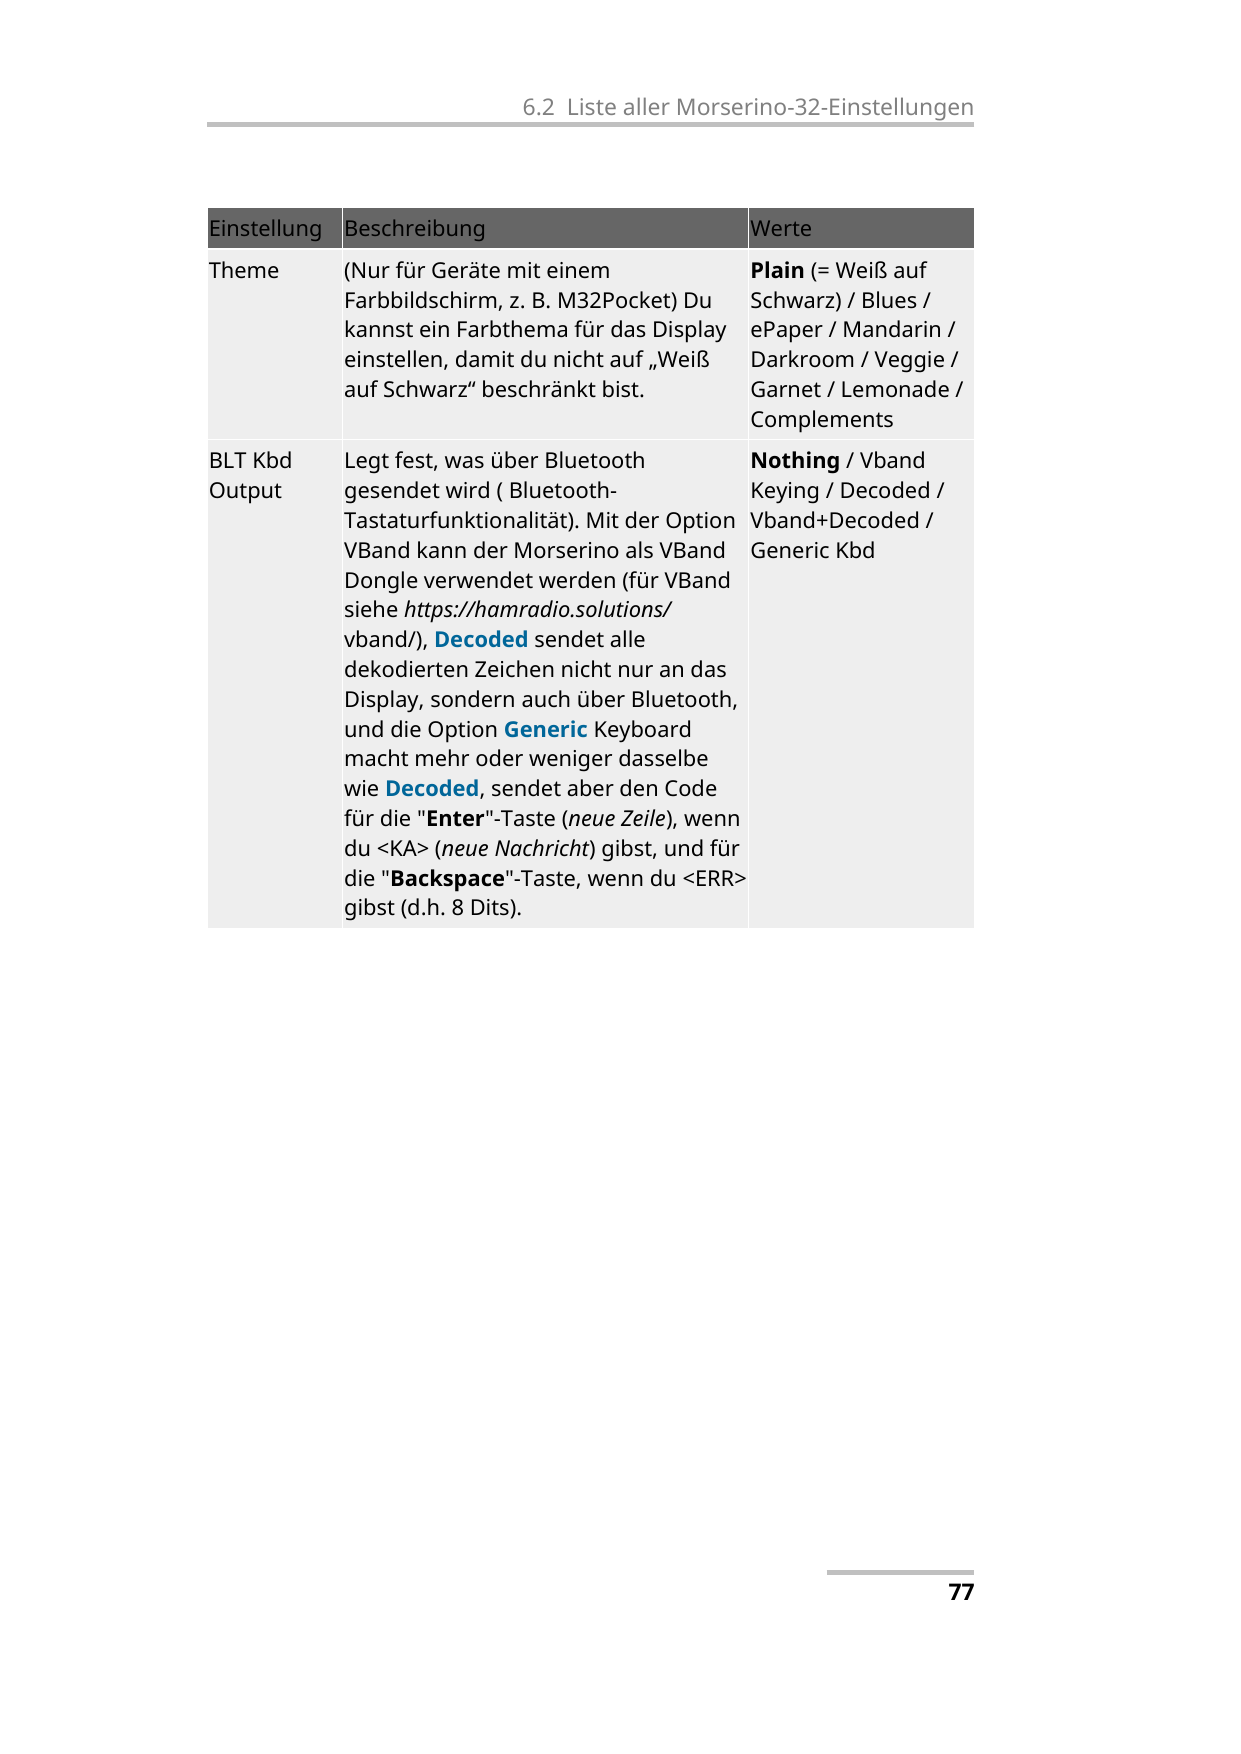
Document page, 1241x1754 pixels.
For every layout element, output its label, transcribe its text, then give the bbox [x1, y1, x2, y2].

table_header Beschreibung [343, 208, 748, 248]
table_header Einstellung [208, 208, 342, 248]
table_cell Nothing / Vband Keying / Decoded / Vband+Decoded / Generic Kbd [749, 440, 974, 928]
table_cell Plain (= Weiß auf Schwarz) / Blues / ePaper / Mandarin / Darkroom / Veggie / Garnet / Lemonade / Complements [749, 250, 974, 439]
table_cell Theme [208, 250, 342, 439]
table_header Werte [749, 208, 974, 248]
table_cell BLT Kbd Output [208, 440, 342, 928]
table_cell Legt fest, was über Bluetooth gesendet wird ( Bluetooth-Tastaturfunktionalität). Mit der Option VBand kann der Morserino als VBand Dongle verwendet werden (für VBand siehe https://hamradio.solutions/ vband/), Decoded sendet alle dekodierten Zeichen nicht nur an das Display, sondern auch über Bluetooth, und die Option Generic Keyboard macht mehr oder weniger dasselbe wie Decoded, sendet aber den Code für die "Enter"-Taste (neue Zeile), wenn du <KA> (neue Nachricht) gibst, und für die "Backspace"-Taste, wenn du <ERR> gibst (d.h. 8 Dits). [343, 440, 748, 928]
table_cell (Nur für Geräte mit einem Farbbildschirm, z. B. M32Pocket) Du kannst ein Farbthema für das Display einstellen, damit du nicht auf „Weiß auf Schwarz“ beschränkt bist. [343, 250, 748, 439]
